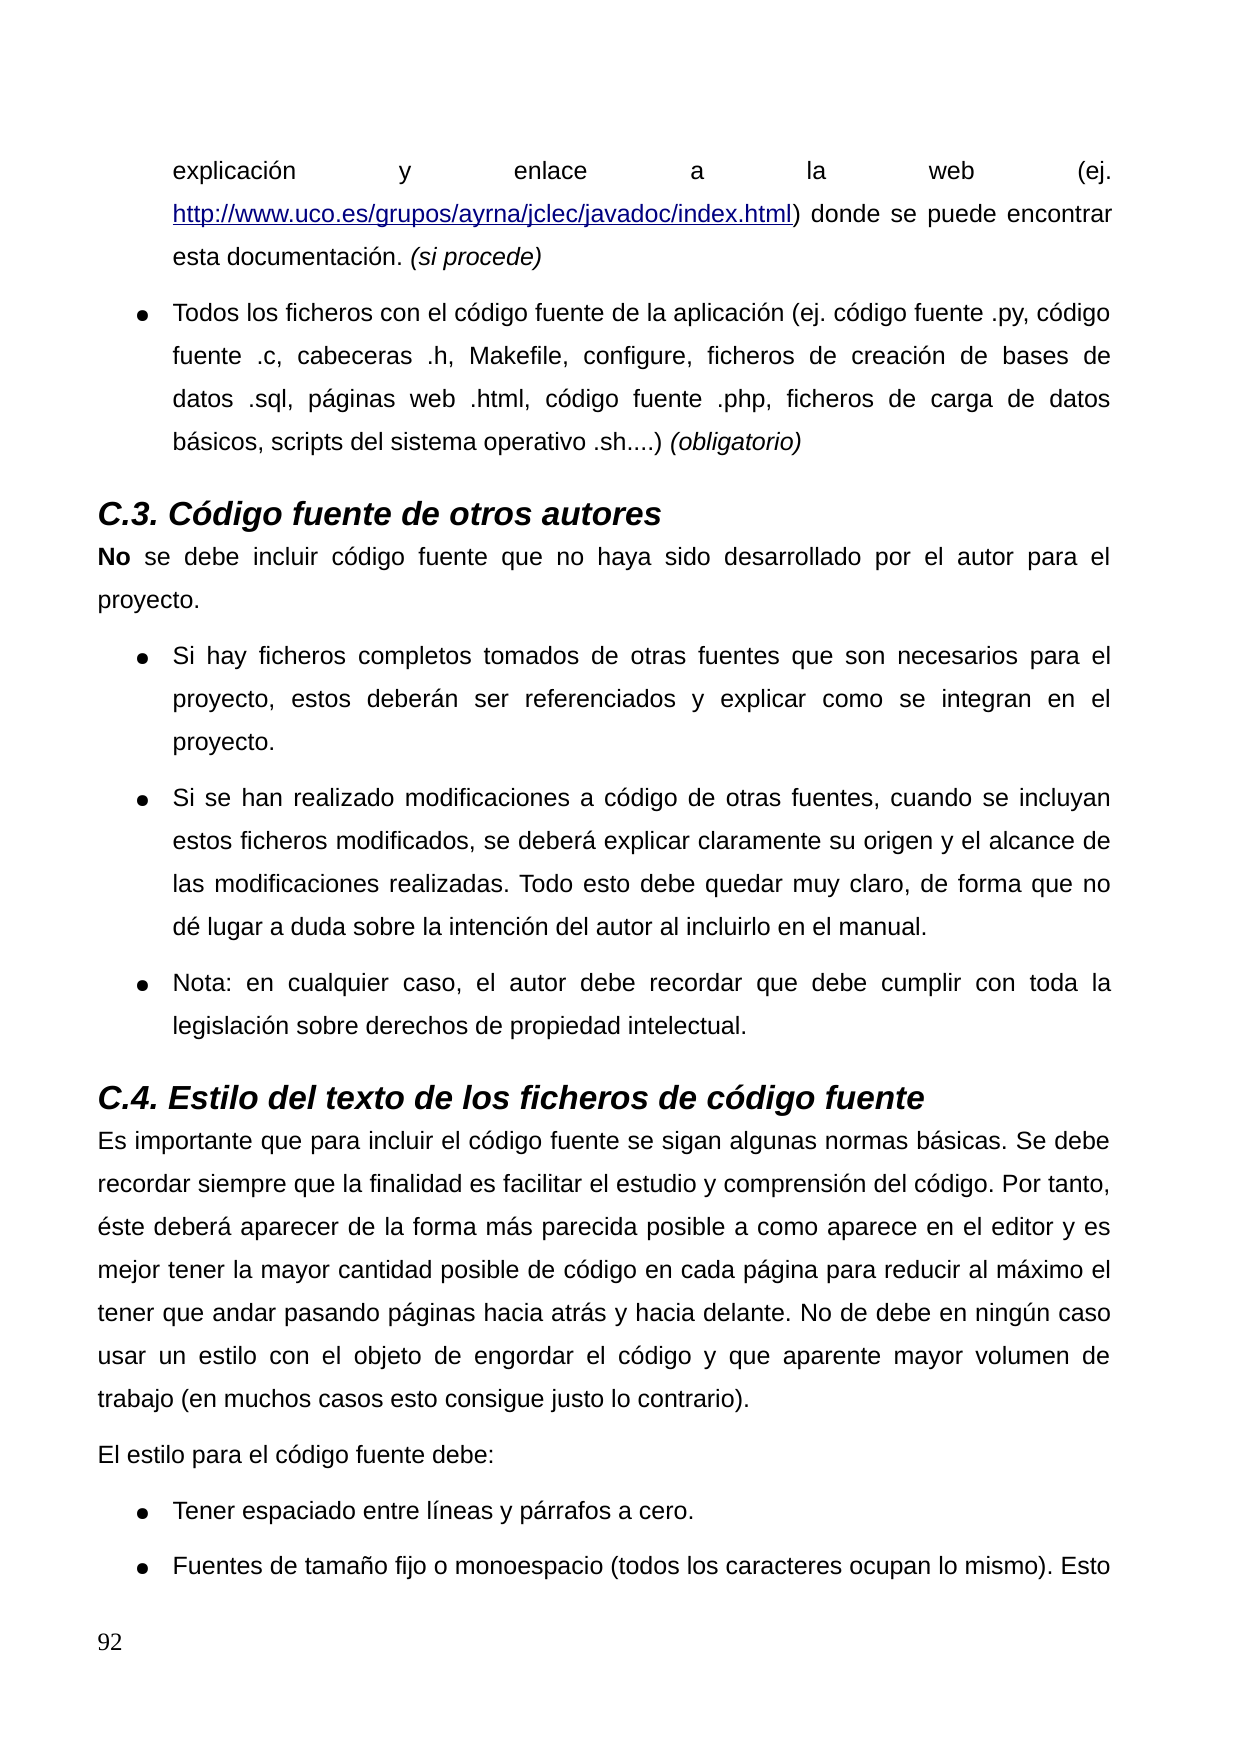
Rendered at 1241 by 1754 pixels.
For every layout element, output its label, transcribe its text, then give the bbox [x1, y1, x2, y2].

text No se debe incluir código fuente que no haya sido desarrollado por el autor para el proyecto. [97, 542, 1113, 614]
text El estilo para el código fuente debe: [97, 1440, 1113, 1469]
list explicación y enlace a la web (ej. http://www.uco.es/grupos/ayrna/jclec/javadoc/index.html) donde se puede encontrar esta documentación. (si procede) [135, 156, 1113, 271]
list Nota: en cualquier caso, el autor debe recordar que debe cumplir con toda la legislación sobre derechos de propiedad intelectual. [135, 967, 1113, 1039]
text Es importante que para incluir el código fuente se sigan algunas normas básicas. Se debe recordar siempre que la finalidad es facilitar el estudio y comprensión del código. Por tanto, éste deberá aparecer de la forma más parecida posible a como aparece en el editor y es mejor tener la mayor cantidad posible de código en cada página para reducir al máximo el tener que andar pasando páginas hacia atrás y hacia delante. No de debe en ningún caso usar un estilo con el objeto de engordar el código y que aparente mayor volumen de trabajo (en muchos casos esto consigue justo lo contrario). [97, 1126, 1113, 1413]
list Tener espaciado entre líneas y párrafos a cero. [135, 1496, 1113, 1524]
subtitle Código fuente de otros autores [97, 494, 1113, 533]
list Si se han realizado modificaciones a código de otras fuentes, cuando se incluyan estos ficheros modificados, se deberá explicar claramente su origen y el alcance de las modificaciones realizadas. Todo esto debe quedar muy claro, de forma que no dé lugar a duda sobre la intención del autor al incluirlo en el manual. [135, 782, 1113, 941]
list Todos los ficheros con el código fuente de la aplicación (ej. código fuente .py, código fuente .c, cabeceras .h, Makefile, configure, ficheros de creación de bases de datos .sql, páginas web .html, código fuente .php, ficheros de carga de datos básicos, scripts del sistema operativo .sh....) (obligatorio) [135, 297, 1113, 456]
list Si hay ficheros completos tomados de otras fuentes que son necesarios para el proyecto, estos deberán ser referenciados y explicar como se integran en el proyecto. [135, 641, 1113, 756]
list Fuentes de tamaño fijo o monoespacio (todos los caracteres ocupan lo mismo). Esto [135, 1551, 1113, 1580]
subtitle Estilo del texto de los ficheros de código fuente [97, 1078, 1113, 1117]
